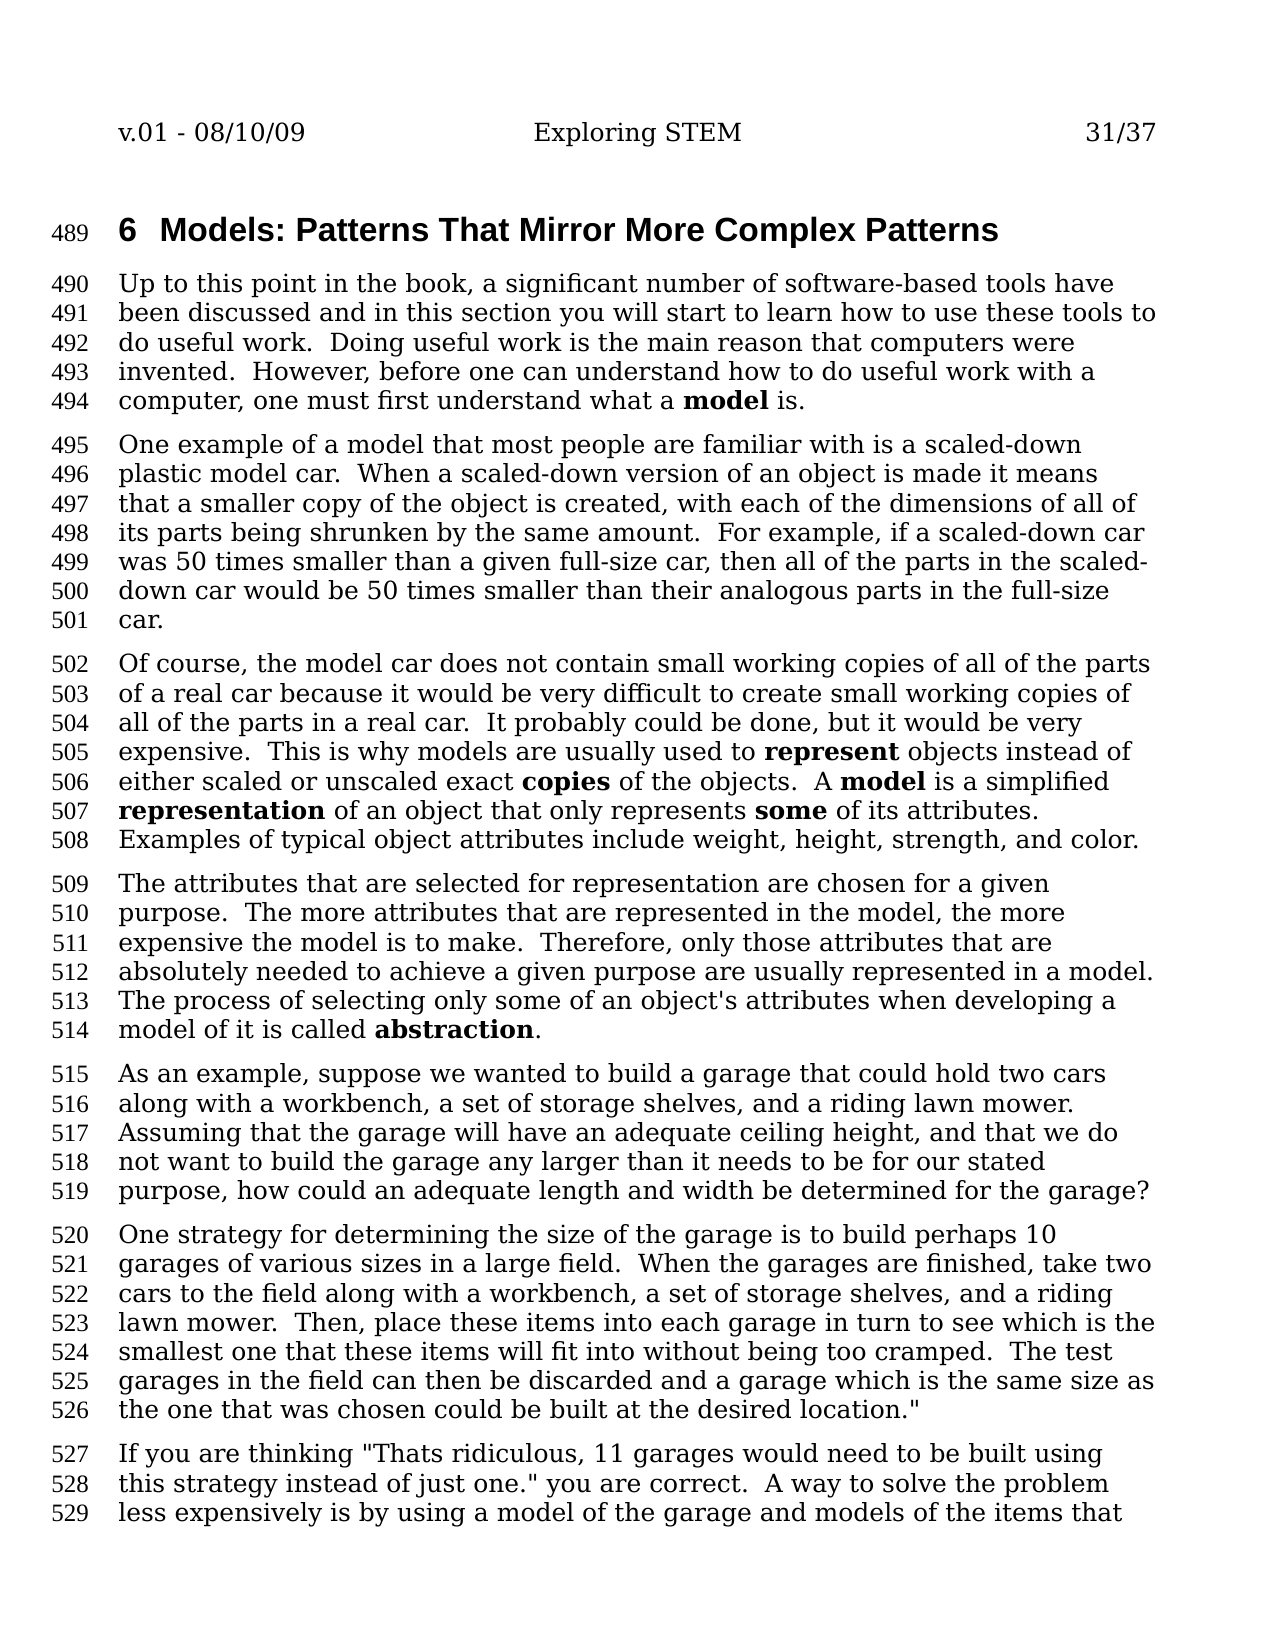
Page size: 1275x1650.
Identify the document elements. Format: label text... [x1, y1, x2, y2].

text Up to this point in the book, a significant number of software-based tools have been discussed and in this section you will start to learn how to use these tools to do useful work. Doing useful work is the main reason that computers were invented. However, before one can understand how to do useful work with a computer, one must first understand what a model is. [118, 269, 1157, 415]
text One strategy for determining the size of the garage is to build perhaps 10 garages of various sizes in a large field. When the garages are finished, take two cars to the field along with a workbench, a set of storage shelves, and a riding lawn mower. Then, place these items into each garage in turn to see which is the smallest one that these items will fit into without being too cramped. The test garages in the field can then be discarded and a garage which is the same size as the one that was chosen could be built at the desired location." [118, 1220, 1157, 1424]
text The attributes that are selected for representation are chosen for a given purpose. The more attributes that are represented in the model, the more expensive the model is to make. Therefore, only those attributes that are absolutely needed to achieve a given purpose are usually represented in a model. The process of selecting only some of an object's attributes when developing a model of it is called abstraction. [118, 869, 1157, 1044]
text As an example, suppose we wanted to build a garage that could hold two cars along with a workbench, a set of storage shelves, and a riding lawn mower. Assuming that the garage will have an adequate ceiling height, and that we do not want to build the garage any larger than it needs to be for our stated purpose, how could an adequate length and width be determined for the garage? [118, 1059, 1157, 1205]
subtitle Models: Patterns That Mirror More Complex Patterns [118, 210, 1157, 248]
text One example of a model that most people are familiar with is a scaled-down plastic model car. When a scaled-down version of an object is made it means that a smaller copy of the object is created, with each of the dimensions of all of its parts being shrunken by the same amount. For example, if a scaled-down car was 50 times smaller than a given full-size car, then all of the parts in the scaled-down car would be 50 times smaller than their analogous parts in the full-size car. [118, 430, 1157, 634]
text If you are thinking "Thats ridiculous, 11 garages would need to be built using this strategy instead of just one." you are correct. A way to solve the problem less expensively is by using a model of the garage and models of the items that [118, 1439, 1157, 1527]
text Of course, the model car does not contain small working copies of all of the parts of a real car because it would be very difficult to create small working copies of all of the parts in a real car. It probably could be done, but it would be very expensive. This is why models are usually used to represent objects instead of either scaled or unscaled exact copies of the objects. A model is a simplified representation of an object that only represents some of its attributes. Examples of typical object attributes include weight, height, strength, and color. [118, 649, 1157, 854]
